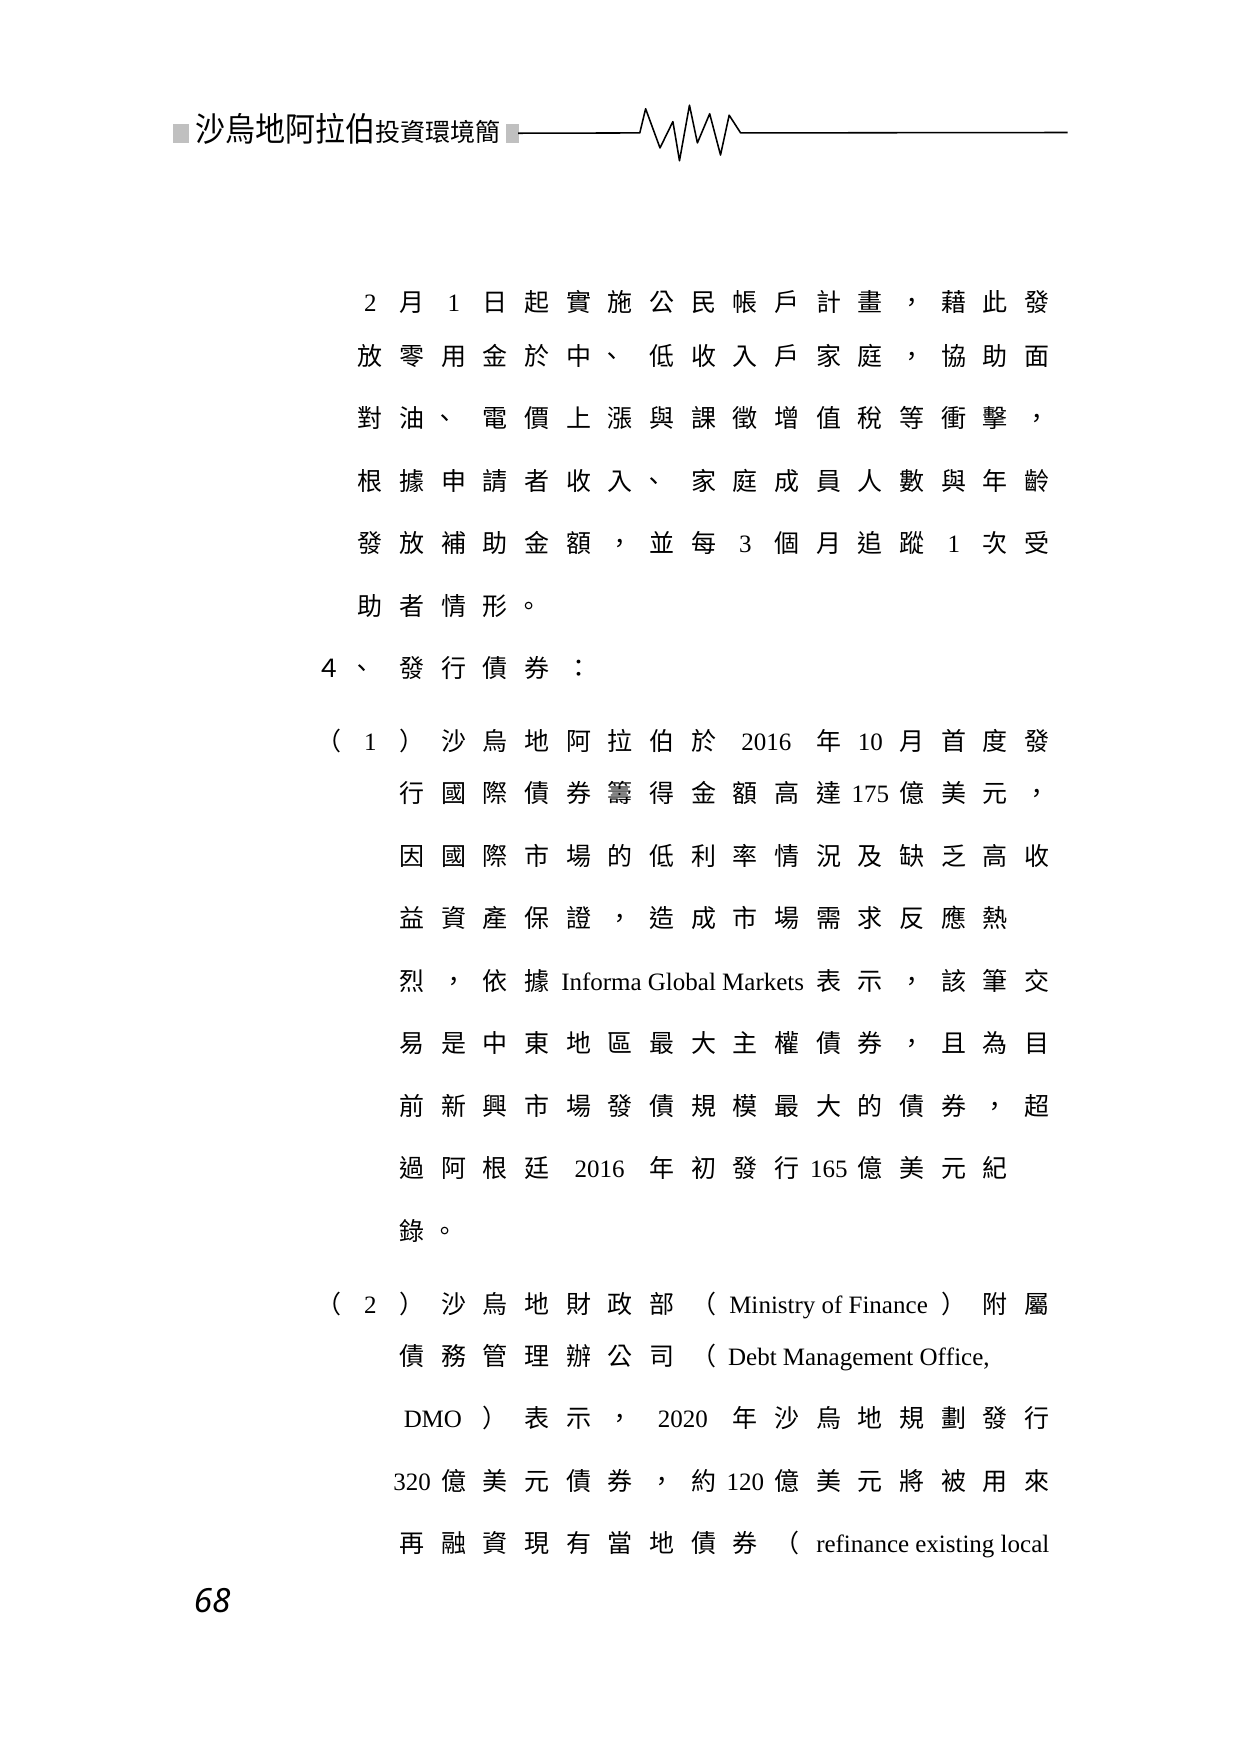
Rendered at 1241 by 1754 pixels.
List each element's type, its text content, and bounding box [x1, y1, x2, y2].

text ４、發行債券： [281, 625, 1058, 688]
text 2月1日起實施公民帳戶計畫，藉此發放零用金於中、低收入戶家庭，協助面對油、電價上漲與課徵增值稅等衝擊，根據申請者收入、家庭成員人數與年齡發放補助金額，並每3個月追蹤1次受助者情形。 [281, 250, 1058, 625]
text （1）沙烏地阿拉伯於2016年10月首度發行國際債券籌得金額高達175億美元，因國際市場的低利率情況及缺乏高收益資產保證，造成市場需求反應熱烈，依據Informa Global Markets表示，該筆交易是中東地區最大主權債券，且為目前新興市場發債規模最大的債券，超過阿根廷2016年初發行165億美元紀錄。 [306, 688, 1058, 1250]
text （2）沙烏地財政部（Ministry of Finance）附屬債務管理辦公司（Debt Management Office, DMO）表示，2020年沙烏地規劃發行320億美元債券，約120億美元將被用來再融資現有當地債券（refinance existing local [306, 1250, 1058, 1563]
